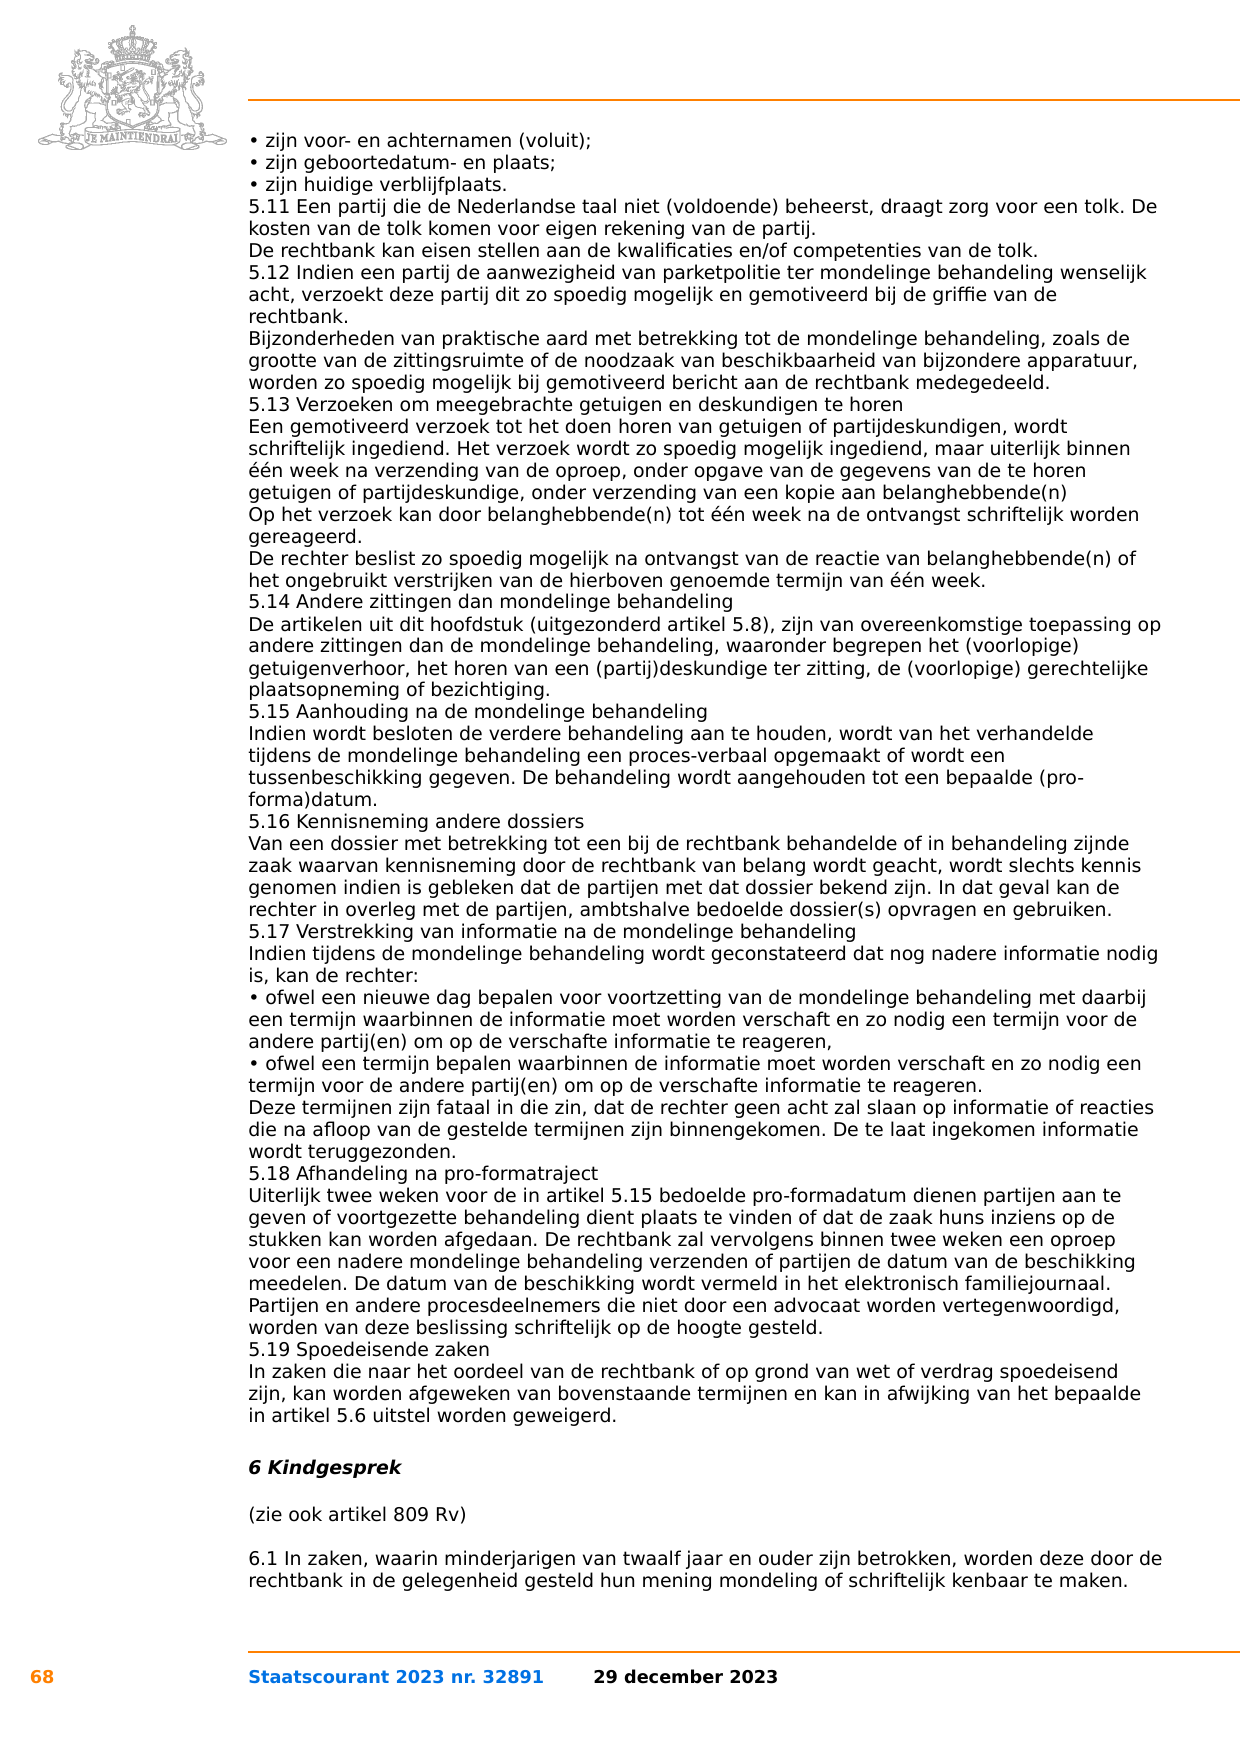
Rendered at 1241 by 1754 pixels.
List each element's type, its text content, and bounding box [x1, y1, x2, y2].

text 5.14 Andere zittingen dan mondelinge behandeling [248, 591, 1163, 613]
text Indien wordt besloten de verdere behandeling aan te houden, wordt van het verhandelde tijdens de mondelinge behandeling een proces-verbaal opgemaakt of wordt een tussenbeschikking gegeven. De behandeling wordt aangehouden tot een bepaalde (pro-forma)datum. [248, 723, 1163, 811]
picture [38, 25, 227, 150]
text Uiterlijk twee weken voor de in artikel 5.15 bedoelde pro-formadatum dienen partijen aan te geven of voortgezette behandeling dient plaats te vinden of dat de zaak huns inziens op de stukken kan worden afgedaan. De rechtbank zal vervolgens binnen twee weken een oproep voor een nadere mondelinge behandeling verzenden of partijen de datum van de beschikking meedelen. De datum van de beschikking wordt vermeld in het elektronisch familiejournaal. Partijen en andere procesdeelnemers die niet door een advocaat worden vertegenwoordigd, worden van deze beslissing schriftelijk op de hoogte gesteld. [248, 1185, 1163, 1339]
subtitle 6 Kindgesprek [248, 1457, 1163, 1479]
text Indien tijdens de mondelinge behandeling wordt geconstateerd dat nog nadere informatie nodig is, kan de rechter: [248, 943, 1163, 987]
text De rechtbank kan eisen stellen aan de kwalificaties en/of competenties van de tolk. [248, 240, 1163, 262]
text Van een dossier met betrekking tot een bij de rechtbank behandelde of in behandeling zijnde zaak waarvan kennisneming door de rechtbank van belang wordt geacht, wordt slechts kennis genomen indien is gebleken dat de partijen met dat dossier bekend zijn. In dat geval kan de rechter in overleg met de partijen, ambtshalve bedoelde dossier(s) opvragen en gebruiken. [248, 833, 1163, 921]
text Bijzonderheden van praktische aard met betrekking tot de mondelinge behandeling, zoals de grootte van de zittingsruimte of de noodzaak van beschikbaarheid van bijzondere apparatuur, worden zo spoedig mogelijk bij gemotiveerd bericht aan de rechtbank medegedeeld. [248, 328, 1163, 394]
text (zie ook artikel 809 Rv) [248, 1504, 1163, 1526]
text 5.18 Afhandeling na pro-formatraject [248, 1163, 1163, 1185]
text 6.1 In zaken, waarin minderjarigen van twaalf jaar en ouder zijn betrokken, worden deze door de rechtbank in de gelegenheid gesteld hun mening mondeling of schriftelijk kenbaar te maken. [248, 1547, 1163, 1591]
text 5.15 Aanhouding na de mondelinge behandeling [248, 701, 1163, 723]
text 5.12 Indien een partij de aanwezigheid van parketpolitie ter mondelinge behandeling wenselijk acht, verzoekt deze partij dit zo spoedig mogelijk en gemotiveerd bij de griffie van de rechtbank. [248, 262, 1163, 328]
text • zijn huidige verblijfplaats. [248, 174, 1163, 196]
text 5.17 Verstrekking van informatie na de mondelinge behandeling [248, 921, 1163, 943]
text In zaken die naar het oordeel van de rechtbank of op grond van wet of verdrag spoedeisend zijn, kan worden afgeweken van bovenstaande termijnen en kan in afwijking van het bepaalde in artikel 5.6 uitstel worden geweigerd. [248, 1361, 1163, 1427]
text • ofwel een nieuwe dag bepalen voor voortzetting van de mondelinge behandeling met daarbij een termijn waarbinnen de informatie moet worden verschaft en zo nodig een termijn voor de andere partij(en) om op de verschafte informatie te reageren, [248, 987, 1163, 1053]
text 5.19 Spoedeisende zaken [248, 1339, 1163, 1361]
text 5.11 Een partij die de Nederlandse taal niet (voldoende) beheerst, draagt zorg voor een tolk. De kosten van de tolk komen voor eigen rekening van de partij. [248, 196, 1163, 240]
text 5.13 Verzoeken om meegebrachte getuigen en deskundigen te horen [248, 394, 1163, 416]
text Op het verzoek kan door belanghebbende(n) tot één week na de ontvangst schriftelijk worden gereageerd. [248, 503, 1163, 547]
text De artikelen uit dit hoofdstuk (uitgezonderd artikel 5.8), zijn van overeenkomstige toepassing op andere zittingen dan de mondelinge behandeling, waaronder begrepen het (voorlopige) getuigenverhoor, het horen van een (partij)deskundige ter zitting, de (voorlopige) gerechtelijke plaatsopneming of bezichtiging. [248, 613, 1163, 701]
text De rechter beslist zo spoedig mogelijk na ontvangst van de reactie van belanghebbende(n) of het ongebruikt verstrijken van de hierboven genoemde termijn van één week. [248, 547, 1163, 591]
text • zijn voor- en achternamen (voluit); [248, 130, 1163, 152]
text • zijn geboortedatum- en plaats; [248, 152, 1163, 174]
text Een gemotiveerd verzoek tot het doen horen van getuigen of partijdeskundigen, wordt schriftelijk ingediend. Het verzoek wordt zo spoedig mogelijk ingediend, maar uiterlijk binnen één week na verzending van de oproep, onder opgave van de gegevens van de te horen getuigen of partijdeskundige, onder verzending van een kopie aan belanghebbende(n) [248, 416, 1163, 503]
text Deze termijnen zijn fataal in die zin, dat de rechter geen acht zal slaan op informatie of reacties die na afloop van de gestelde termijnen zijn binnengekomen. De te laat ingekomen informatie wordt teruggezonden. [248, 1097, 1163, 1163]
text • ofwel een termijn bepalen waarbinnen de informatie moet worden verschaft en zo nodig een termijn voor de andere partij(en) om op de verschafte informatie te reageren. [248, 1053, 1163, 1097]
text 5.16 Kennisneming andere dossiers [248, 811, 1163, 833]
